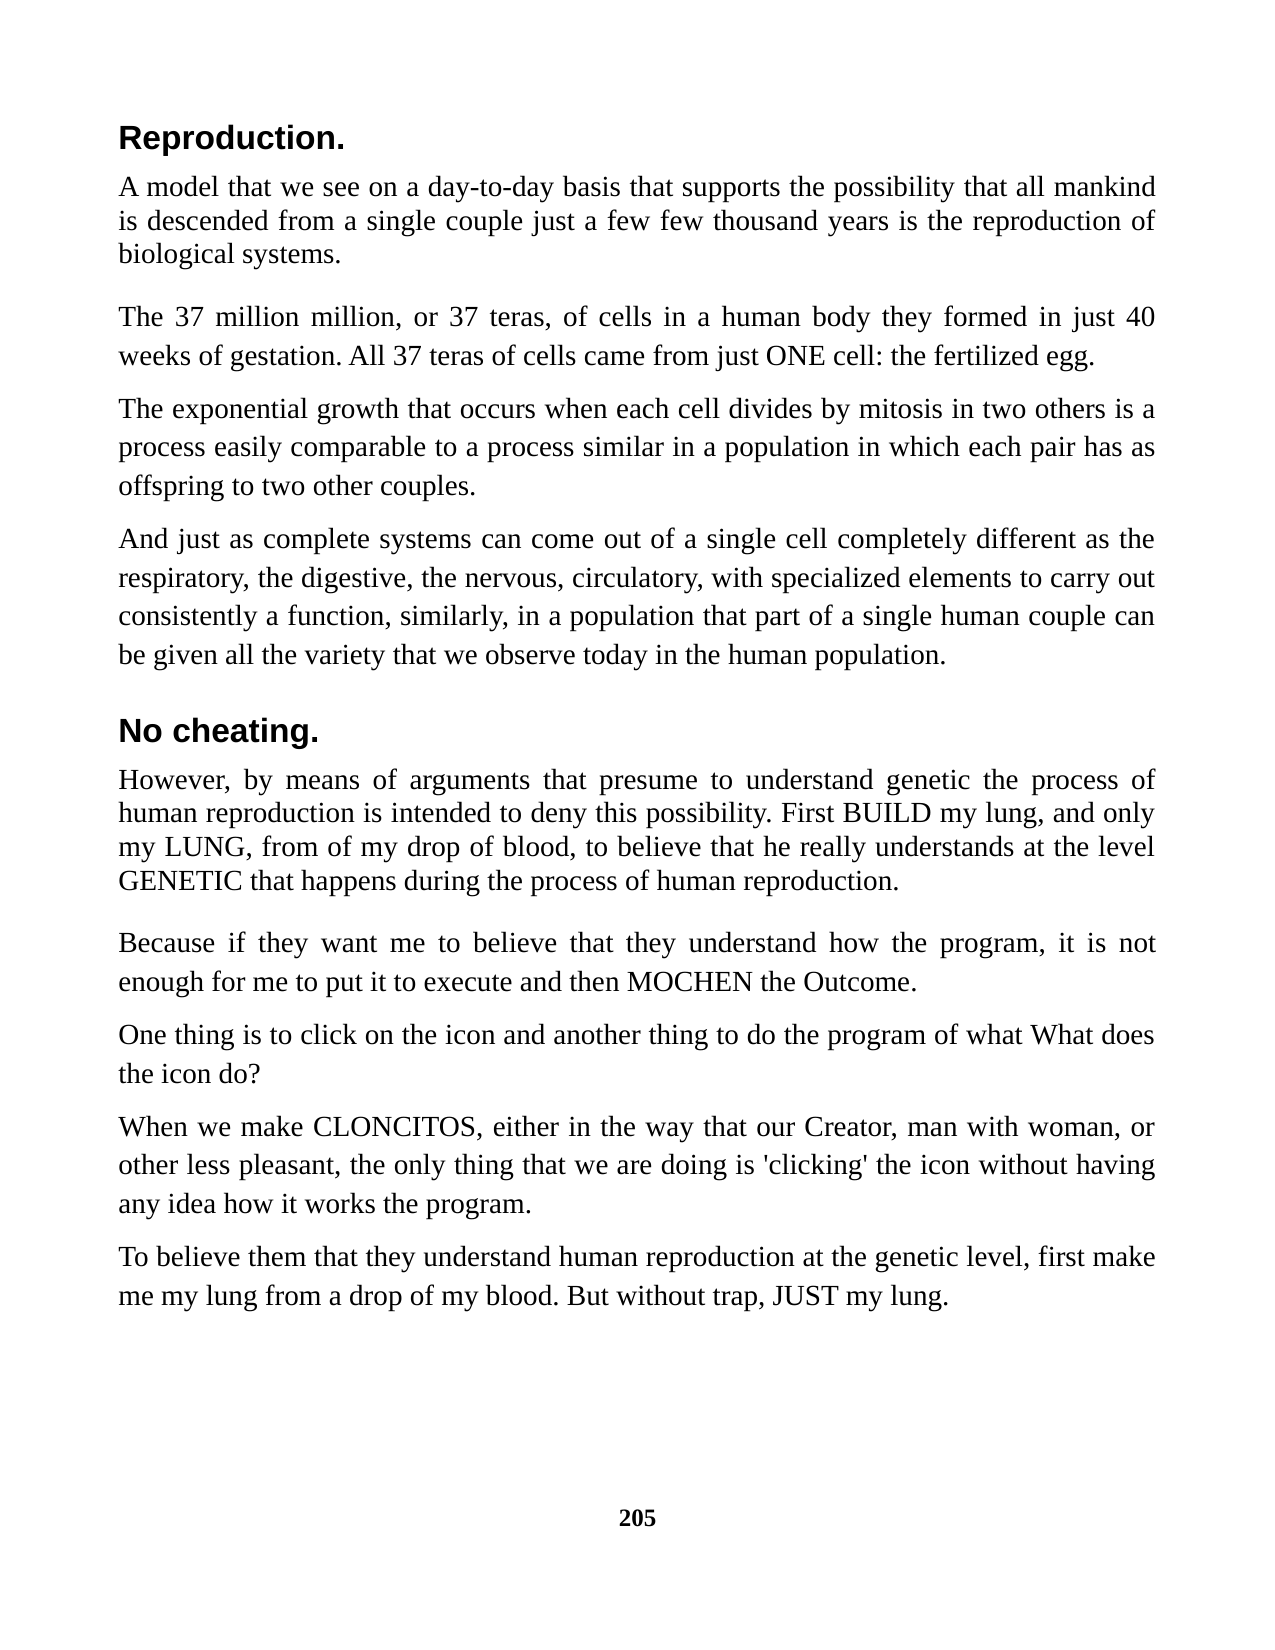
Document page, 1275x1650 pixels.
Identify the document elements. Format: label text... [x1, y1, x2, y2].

subtitle Reproduction. [118, 118, 1157, 157]
text To believe them that they understand human reproduction at the genetic level, first make me my lung from a drop of my blood. But without trap, JUST my lung. [118, 1239, 1157, 1311]
text A model that we see on a day-to-day basis that supports the possibility that all mankind is descended from a single couple just a few few thousand years is the reproduction of biological systems. [118, 169, 1157, 270]
subtitle No cheating. [118, 711, 1157, 749]
text The exponential growth that occurs when each cell divides by mitosis in two others is a process easily comparable to a process similar in a population in which each pair has as offspring to two other couples. [118, 391, 1157, 502]
text Because if they want me to believe that they understand how the program, it is not enough for me to put it to execute and then MOCHEN the Outcome. [118, 926, 1157, 998]
text However, by means of arguments that presume to understand genetic the process of human reproduction is intended to deny this possibility. First BUILD my lung, and only my LUNG, from of my drop of blood, to believe that he really understands at the level GENETIC that happens during the process of human reproduction. [118, 762, 1157, 896]
text The 37 million million, or 37 teras, of cells in a human body they formed in just 40 weeks of gestation. All 37 teras of cells came from just ONE cell: the fertilized egg. [118, 299, 1157, 371]
text And just as complete systems can come out of a single cell completely different as the respiratory, the digestive, the nervous, circulatory, with specialized elements to carry out consistently a function, similarly, in a population that part of a single human couple can be given all the variety that we observe today in the human population. [118, 521, 1157, 670]
text One thing is to click on the icon and another thing to do the program of what What does the icon do? [118, 1017, 1157, 1089]
text When we make CLONCITOS, either in the way that our Creator, man with woman, or other less pleasant, the only thing that we are doing is 'clicking' the icon without having any idea how it works the program. [118, 1109, 1157, 1219]
